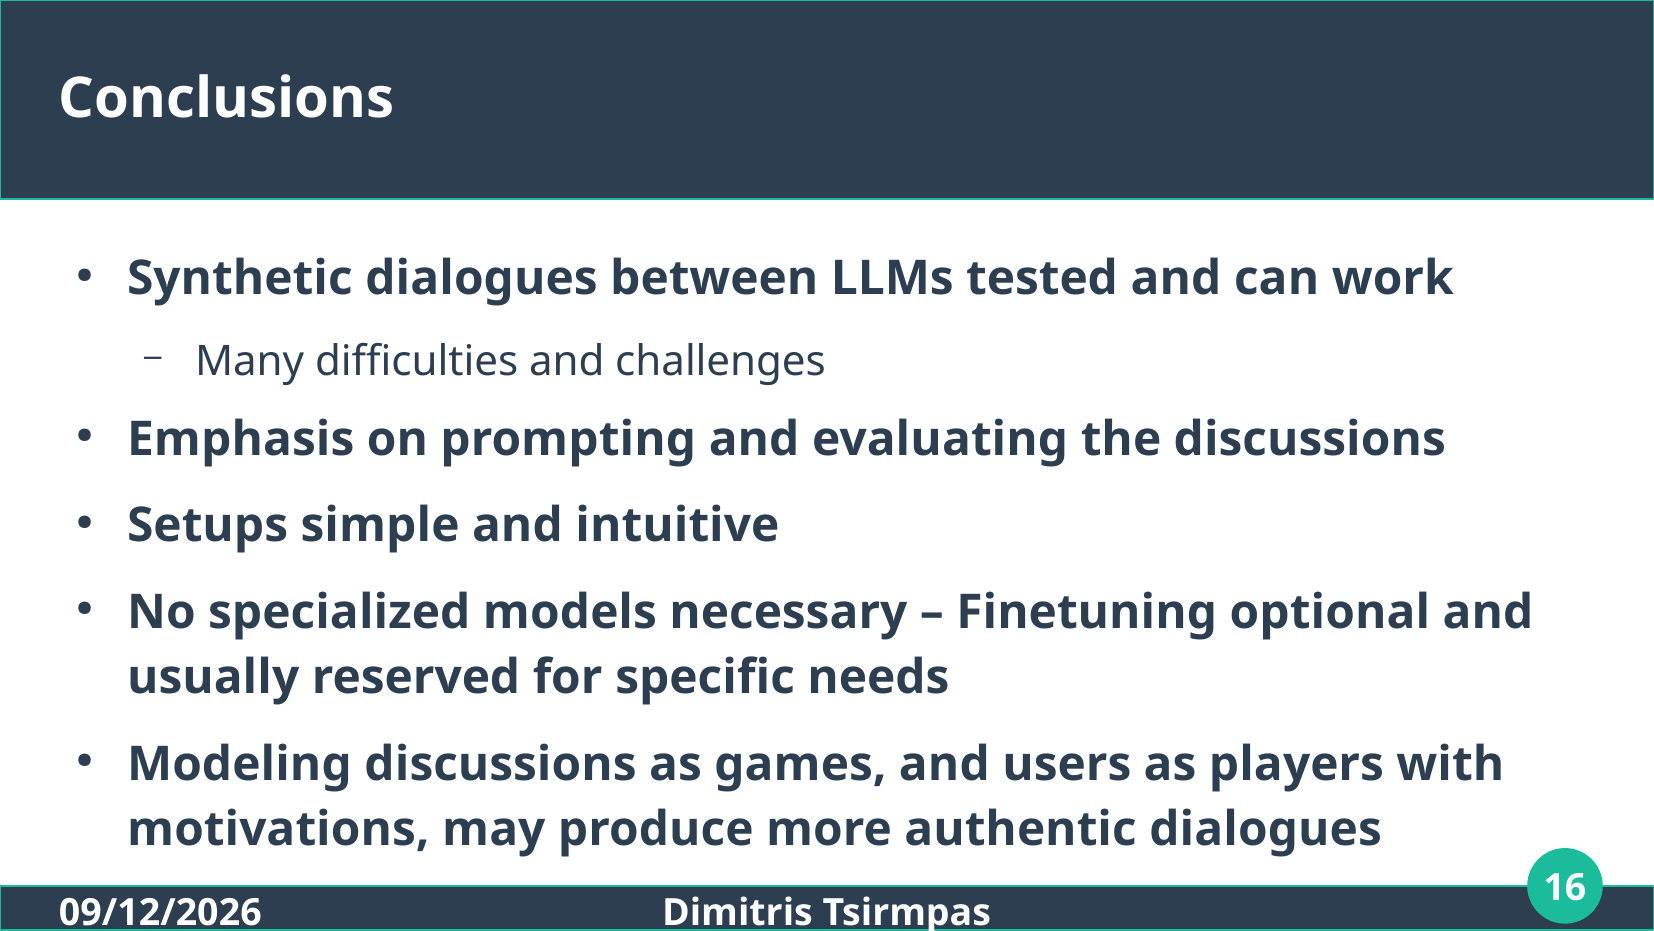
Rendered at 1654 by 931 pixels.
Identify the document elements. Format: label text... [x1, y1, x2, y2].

title Conclusions [59, 37, 1595, 155]
list Synthetic dialogues between LLMs tested and can work Many difficulties and challenges Emphasis on prompting and evaluating the discussions Setups simple and intuitive No specialized models necessary – Finetuning optional and usually reserved for specific needs Modeling discussions as games, and users as players with motivations, may produce more authentic dialogues [59, 243, 1595, 864]
